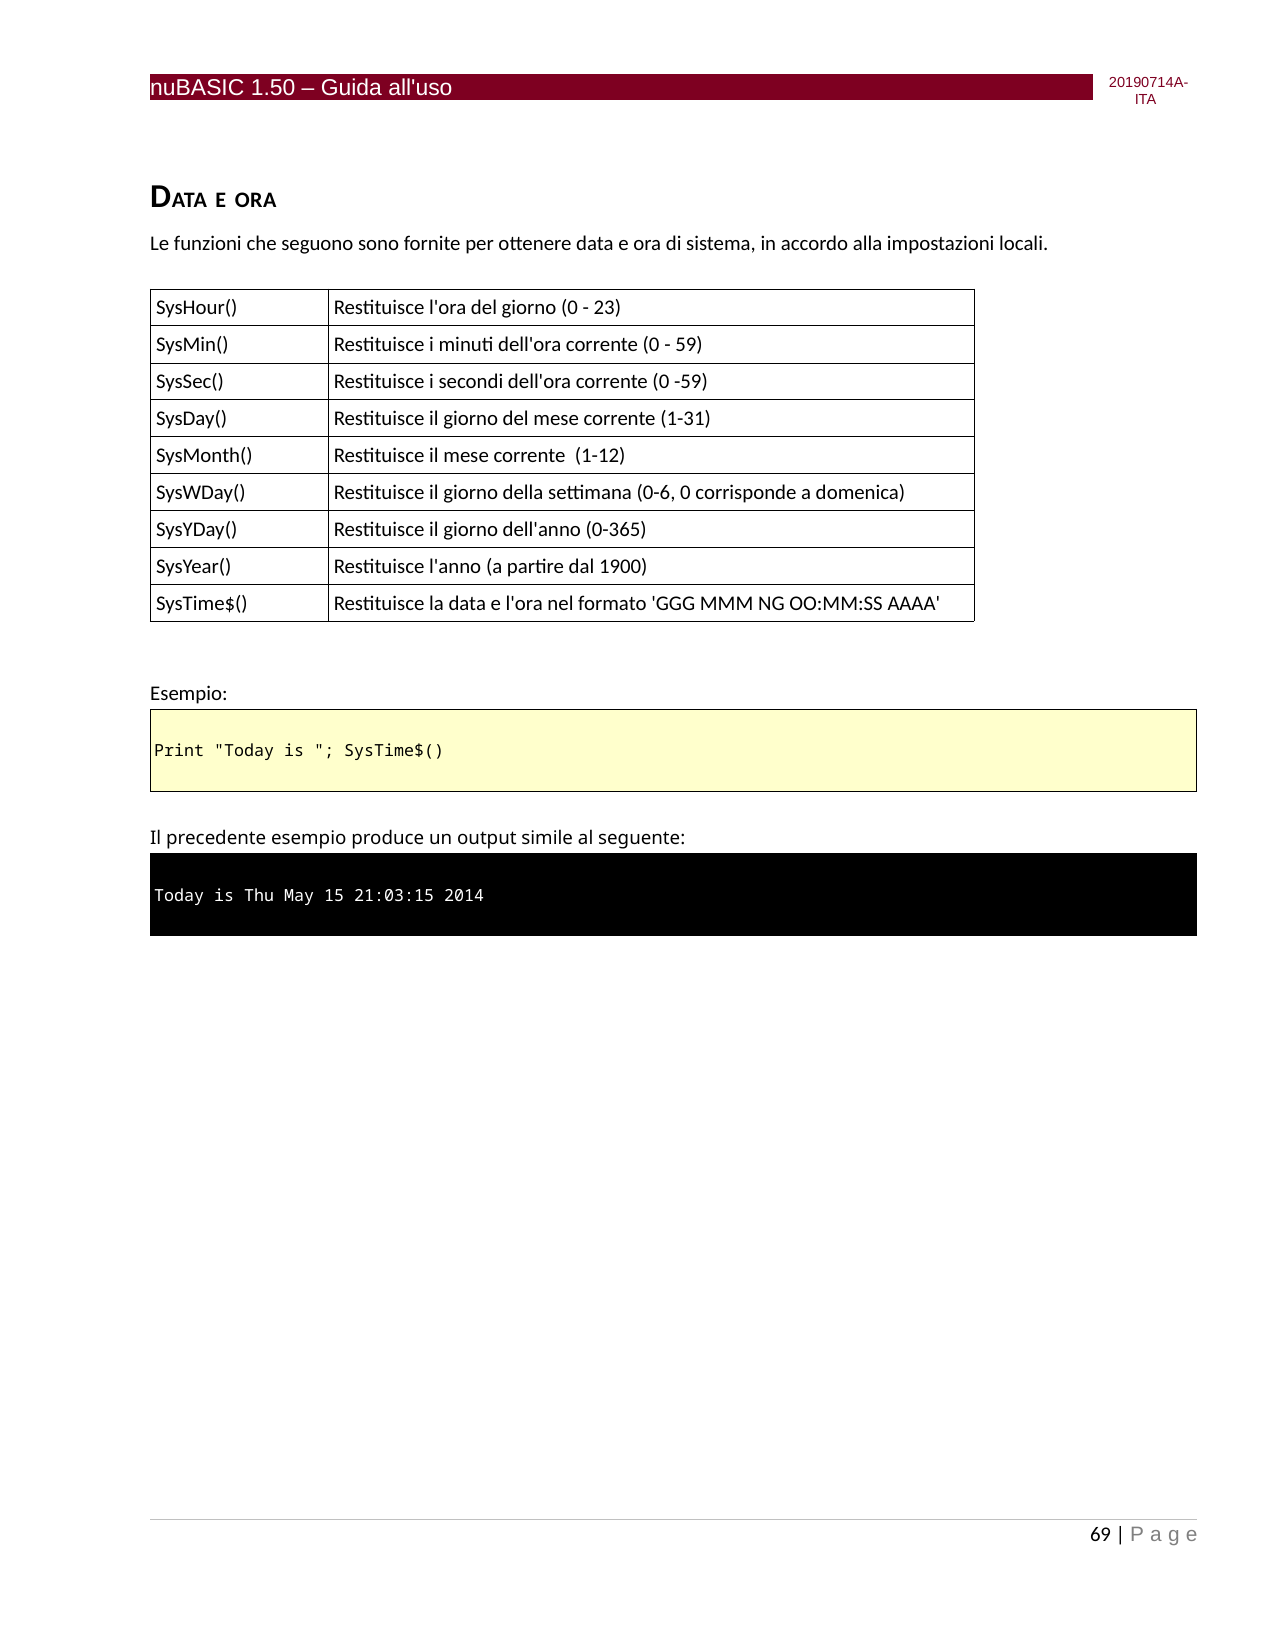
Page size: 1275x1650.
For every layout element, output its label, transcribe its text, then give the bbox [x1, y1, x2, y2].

text Il precedente esempio produce un output simile al seguente: [150, 824, 1197, 849]
table_cell SysWDay() [151, 474, 328, 510]
table_cell SysYear() [151, 548, 328, 584]
table_header SysHour() [151, 290, 328, 325]
list Today is Thu May 15 21:03:15 2014 [151, 879, 1196, 905]
list Print "Today is "; SysTime$() [151, 735, 1196, 761]
table_cell Restituisce i secondi dell'ora corrente (0 -59) [329, 364, 974, 399]
table_cell Restituisce il giorno della settimana (0-6, 0 corrisponde a domenica) [329, 474, 974, 510]
table_cell SysDay() [151, 400, 328, 436]
table_cell Restituisce l'anno (a partire dal 1900) [329, 548, 974, 584]
table_header Restituisce l'ora del giorno (0 - 23) [329, 290, 974, 325]
table_cell Restituisce la data e l'ora nel formato 'GGG MMM NG OO:MM:SS AAAA' [329, 585, 974, 621]
table_cell Restituisce il giorno dell'anno (0-365) [329, 511, 974, 547]
table_cell SysMonth() [151, 437, 328, 473]
subtitle Data e ora [150, 175, 1197, 216]
table_cell Restituisce il giorno del mese corrente (1-31) [329, 400, 974, 436]
table_cell SysSec() [151, 364, 328, 399]
table_cell SysYDay() [151, 511, 328, 547]
text Esempio: [150, 680, 1197, 705]
text Le funzioni che seguono sono fornite per ottenere data e ora di sistema, in accordo alla impostazioni locali. [150, 230, 1197, 256]
table_cell Restituisce i minuti dell'ora corrente (0 - 59) [329, 326, 974, 362]
table_cell Restituisce il mese corrente (1-12) [329, 437, 974, 473]
table_cell SysTime$() [151, 585, 328, 621]
table_cell SysMin() [151, 326, 328, 362]
